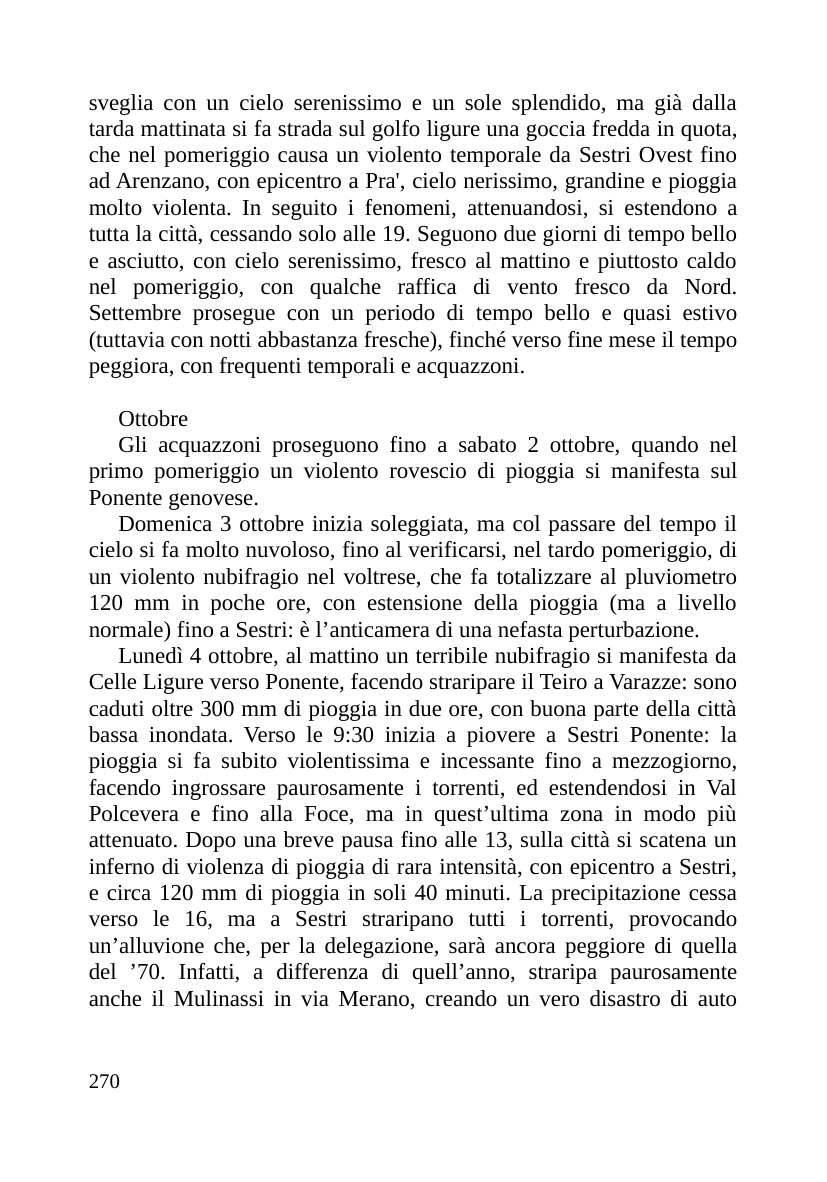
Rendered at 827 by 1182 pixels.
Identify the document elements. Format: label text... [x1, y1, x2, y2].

text Ottobre [88, 405, 738, 431]
text sveglia con un cielo serenissimo e un sole splendido, ma già dalla tarda mattinata si fa strada sul golfo ligure una goccia fredda in quota, che nel pomeriggio causa un violento temporale da Sestri Ovest fino ad Arenzano, con epicentro a Pra', cielo nerissimo, grandine e pioggia molto violenta. In seguito i fenomeni, attenuandosi, si estendono a tutta la città, cessando solo alle 19. Seguono due giorni di tempo bello e asciutto, con cielo serenissimo, fresco al mattino e piuttosto caldo nel pomeriggio, con qualche raffica di vento fresco da Nord. Settembre prosegue con un periodo di tempo bello e quasi estivo (tuttavia con notti abbastanza fresche), finché verso fine mese il tempo peggiora, con frequenti temporali e acquazzoni. [88, 88, 738, 378]
text Domenica 3 ottobre inizia soleggiata, ma col passare del tempo il cielo si fa molto nuvoloso, fino al verificarsi, nel tardo pomeriggio, di un violento nubifragio nel voltrese, che fa totalizzare al pluviometro 120 mm in poche ore, con estensione della pioggia (ma a livello normale) fino a Sestri: è l’anticamera di una nefasta perturbazione. [88, 510, 738, 642]
text Lunedì 4 ottobre, al mattino un terribile nubifragio si manifesta da Celle Ligure verso Ponente, facendo straripare il Teiro a Varazze: sono caduti oltre 300 mm di pioggia in due ore, con buona parte della città bassa inondata. Verso le 9:30 inizia a piovere a Sestri Ponente: la pioggia si fa subito violentissima e incessante fino a mezzogiorno, facendo ingrossare paurosamente i torrenti, ed estendendosi in Val Polcevera e fino alla Foce, ma in quest’ultima zona in modo più attenuato. Dopo una breve pausa fino alle 13, sulla città si scatena un inferno di violenza di pioggia di rara intensità, con epicentro a Sestri, e circa 120 mm di pioggia in soli 40 minuti. La precipitazione cessa verso le 16, ma a Sestri straripano tutti i torrenti, provocando un’alluvione che, per la delegazione, sarà ancora peggiore di quella del ’70. Infatti, a differenza di quell’anno, straripa paurosamente anche il Mulinassi in via Merano, creando un vero disastro di auto [88, 642, 738, 1011]
text Gli acquazzoni proseguono fino a sabato 2 ottobre, quando nel primo pomeriggio un violento rovescio di pioggia si manifesta sul Ponente genovese. [88, 431, 738, 510]
